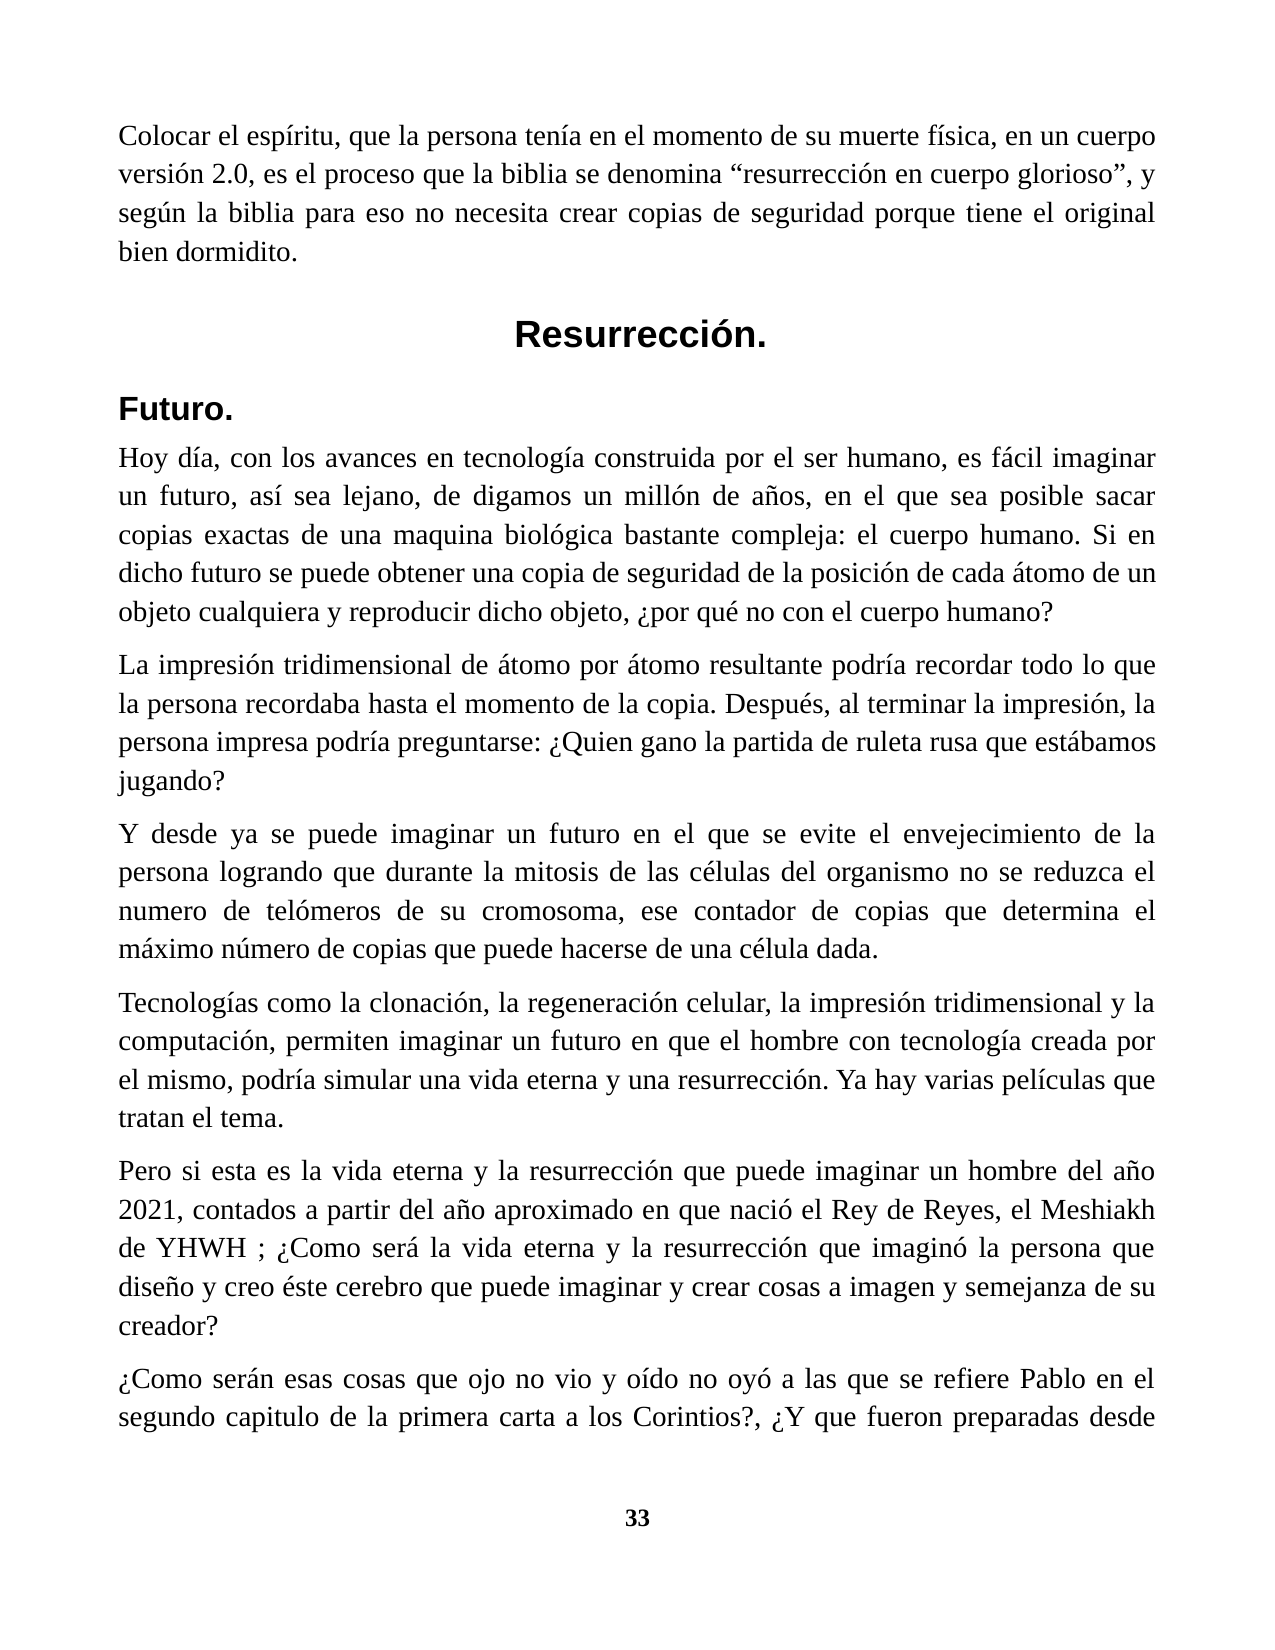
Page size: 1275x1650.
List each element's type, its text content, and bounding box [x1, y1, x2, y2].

subtitle Resurrección. [124, 312, 1157, 356]
subtitle Futuro. [118, 389, 1157, 427]
text Y desde ya se puede imaginar un futuro en el que se evite el envejecimiento de la persona logrando que durante la mitosis de las células del organismo no se reduzca el numero de telómeros de su cromosoma, ese contador de copias que determina el máximo número de copias que puede hacerse de una célula dada. [118, 816, 1157, 965]
text Hoy día, con los avances en tecnología construida por el ser humano, es fácil imaginar un futuro, así sea lejano, de digamos un millón de años, en el que sea posible sacar copias exactas de una maquina biológica bastante compleja: el cuerpo humano. Si en dicho futuro se puede obtener una copia de seguridad de la posición de cada átomo de un objeto cualquiera y reproducir dicho objeto, ¿por qué no con el cuerpo humano? [118, 440, 1157, 628]
text Colocar el espíritu, que la persona tenía en el momento de su muerte física, en un cuerpo versión 2.0, es el proceso que la biblia se denomina “resurrección en cuerpo glorioso”, y según la biblia para eso no necesita crear copias de seguridad porque tiene el original bien dormidito. [118, 118, 1157, 267]
text La impresión tridimensional de átomo por átomo resultante podría recordar todo lo que la persona recordaba hasta el momento de la copia. Después, al terminar la impresión, la persona impresa podría preguntarse: ¿Quien gano la partida de ruleta rusa que estábamos jugando? [118, 647, 1157, 796]
text Tecnologías como la clonación, la regeneración celular, la impresión tridimensional y la computación, permiten imaginar un futuro en que el hombre con tecnología creada por el mismo, podría simular una vida eterna y una resurrección. Ya hay varias películas que tratan el tema. [118, 985, 1157, 1134]
text ¿Como serán esas cosas que ojo no vio y oído no oyó a las que se refiere Pablo en el segundo capitulo de la primera carta a los Corintios?, ¿Y que fueron preparadas desde [118, 1361, 1157, 1433]
text Pero si esta es la vida eterna y la resurrección que puede imaginar un hombre del año 2021, contados a partir del año aproximado en que nació el Rey de Reyes, el Meshiakh de YHWH ; ¿Como será la vida eterna y la resurrección que imaginó la persona que diseño y creo éste cerebro que puede imaginar y crear cosas a imagen y semejanza de su creador? [118, 1153, 1157, 1341]
